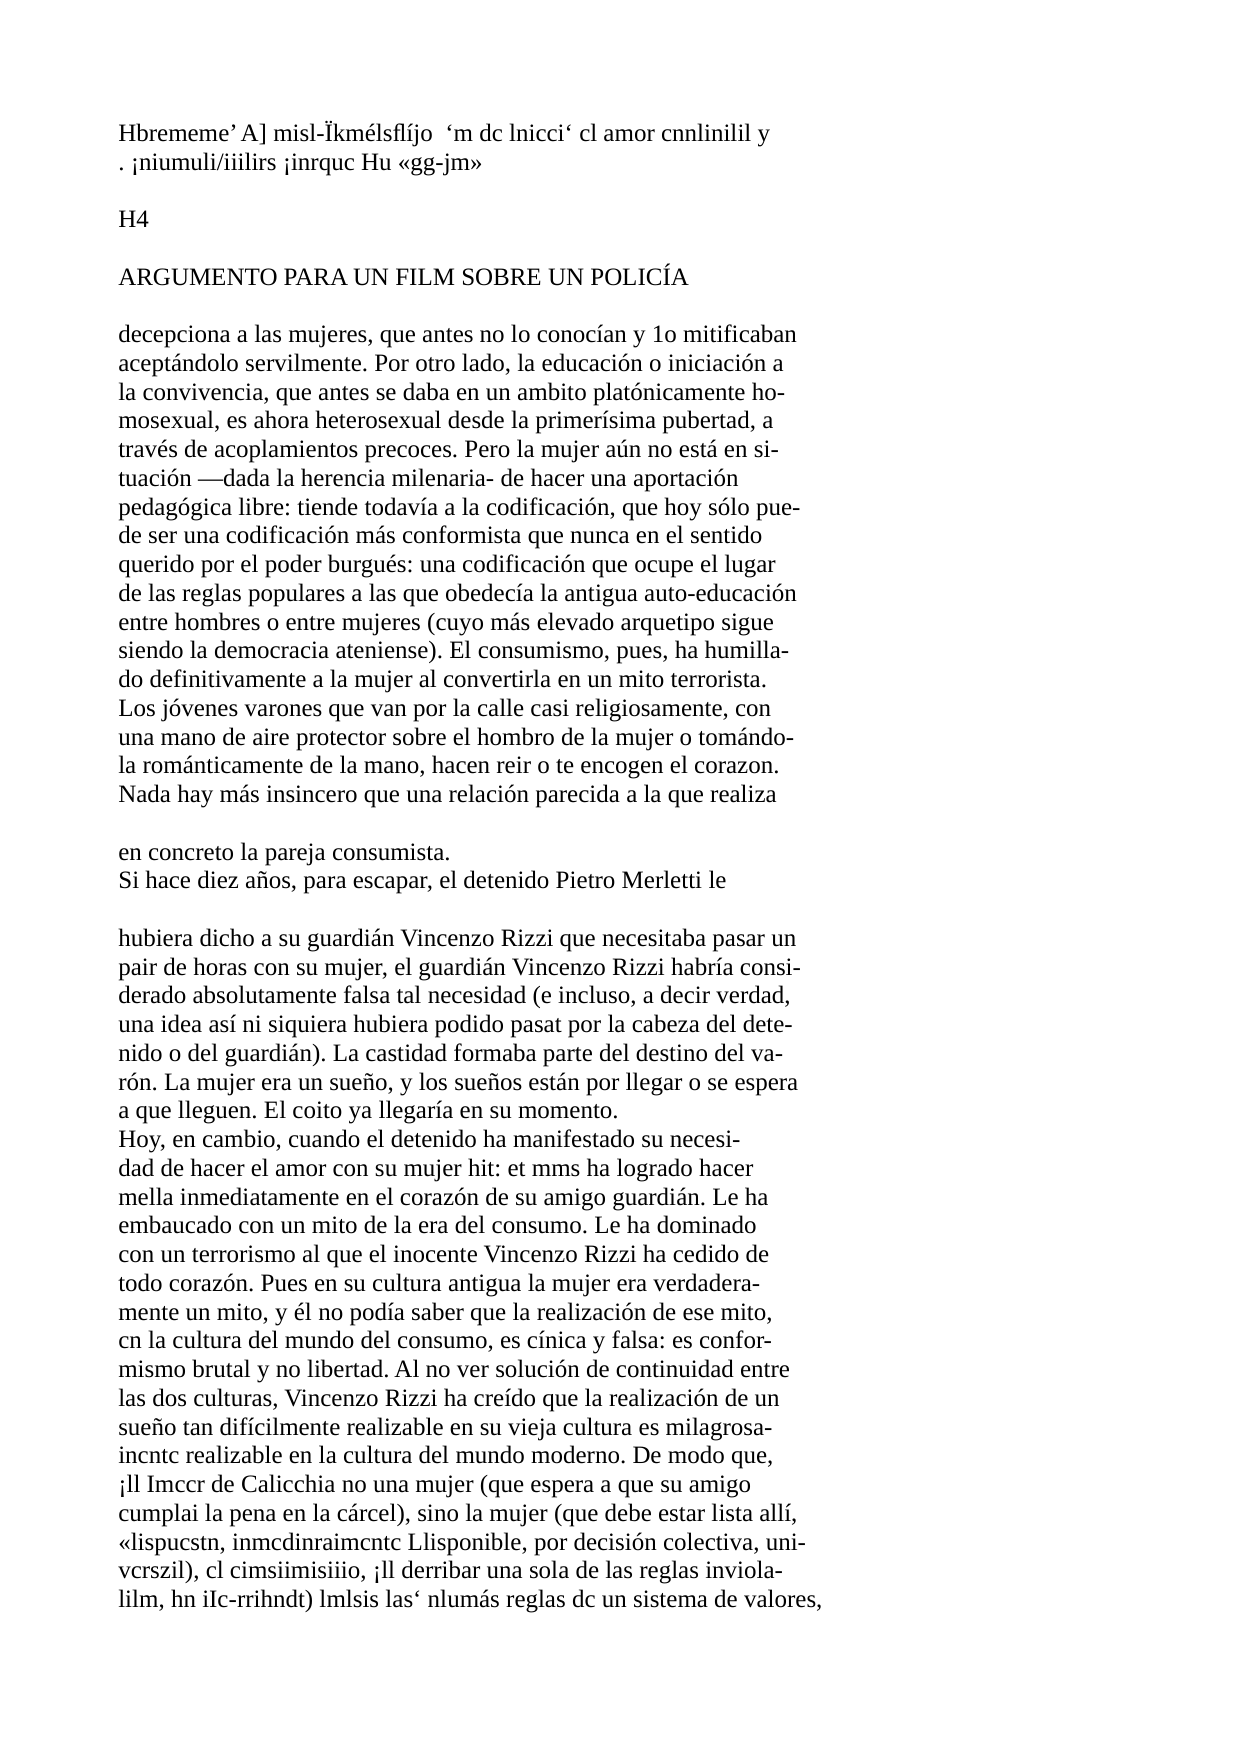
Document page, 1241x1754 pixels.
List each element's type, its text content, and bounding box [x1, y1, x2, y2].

text ¡ll Imccr de Calicchia no una mujer (que espera a que su amigo [118, 1469, 1122, 1498]
text querido por el poder burgués: una codificación que ocupe el lugar [118, 549, 1122, 578]
text de ser una codificación más conformista que nunca en el sentido [118, 521, 1122, 549]
text la románticamente de la mano, hacen reir o te encogen el corazon. [118, 751, 1122, 779]
text derado absolutamente falsa tal necesidad (e incluso, a decir verdad, [118, 981, 1122, 1009]
text aceptándolo servilmente. Por otro lado, la educación o iniciación a [118, 348, 1122, 377]
text Nada hay más insincero que una relación parecida a la que realiza [118, 779, 1122, 808]
text . ¡niumuli/iiilirs ¡inrquc Hu «gg-jm» [118, 147, 1122, 176]
text rón. La mujer era un sueño, y los sueños están por llegar o se espera [118, 1067, 1122, 1096]
text través de acoplamientos precoces. Pero la mujer aún no está en si- [118, 434, 1122, 463]
text lilm, hn iIc-rrihndt) lmlsis las‘ nlumás reglas dc un sistema de valores, [118, 1584, 1122, 1613]
text entre hombres o entre mujeres (cuyo más elevado arquetipo sigue [118, 607, 1122, 636]
text embaucado con un mito de la era del consumo. Le ha dominado [118, 1211, 1122, 1239]
text cn la cultura del mundo del consumo, es cínica y falsa: es confor- [118, 1326, 1122, 1354]
text mosexual, es ahora heterosexual desde la primerísima pubertad, a [118, 406, 1122, 434]
text vcrszil), cl cimsiimisiiio, ¡ll derribar una sola de las reglas inviola- [118, 1556, 1122, 1584]
text H4 [118, 204, 1122, 233]
text con un terrorismo al que el inocente Vincenzo Rizzi ha cedido de [118, 1239, 1122, 1268]
text Si hace diez años, para escapar, el detenido Pietro Merletti le [118, 866, 1122, 894]
text de las reglas populares a las que obedecía la antigua auto-educación [118, 578, 1122, 607]
text Los jóvenes varones que van por la calle casi religiosamente, con [118, 693, 1122, 722]
text dad de hacer el amor con su mujer hit: et mms ha logrado hacer [118, 1153, 1122, 1182]
text nido o del guardián). La castidad formaba parte del destino del va- [118, 1038, 1122, 1067]
text siendo la democracia ateniense). El consumismo, pues, ha humilla- [118, 636, 1122, 664]
text mente un mito, y él no podía saber que la realización de ese mito, [118, 1297, 1122, 1326]
text a que lleguen. El coito ya llegaría en su momento. [118, 1096, 1122, 1124]
text «lispucstn, inmcdinraimcntc Llisponible, por decisión colectiva, uni- [118, 1527, 1122, 1556]
text Hbrememe’ A] misl-Ïkmélsﬂíjo ‘m dc lnicci‘ cl amor cnnlinilil y [118, 118, 1122, 147]
text ARGUMENTO PARA UN FILM SOBRE UN POLICÍA [118, 262, 1122, 291]
text decepciona a las mujeres, que antes no lo conocían y 1o mitificaban [118, 319, 1122, 348]
text una idea así ni siquiera hubiera podido pasat por la cabeza del dete- [118, 1009, 1122, 1038]
text mismo brutal y no libertad. Al no ver solución de continuidad entre [118, 1354, 1122, 1383]
text hubiera dicho a su guardián Vincenzo Rizzi que necesitaba pasar un [118, 923, 1122, 952]
text cumplai la pena en la cárcel), sino la mujer (que debe estar lista allí, [118, 1498, 1122, 1527]
text sueño tan difícilmente realizable en su vieja cultura es milagrosa- [118, 1412, 1122, 1441]
text incntc realizable en la cultura del mundo moderno. De modo que, [118, 1441, 1122, 1469]
text mella inmediatamente en el corazón de su amigo guardián. Le ha [118, 1182, 1122, 1211]
text do definitivamente a la mujer al convertirla en un mito terrorista. [118, 664, 1122, 693]
text todo corazón. Pues en su cultura antigua la mujer era verdadera- [118, 1268, 1122, 1297]
text las dos culturas, Vincenzo Rizzi ha creído que la realización de un [118, 1383, 1122, 1412]
text en concreto la pareja consumista. [118, 837, 1122, 866]
text pair de horas con su mujer, el guardián Vincenzo Rizzi habría consi- [118, 952, 1122, 981]
text tuación —dada la herencia milenaria- de hacer una aportación [118, 463, 1122, 492]
text una mano de aire protector sobre el hombro de la mujer o tomándo- [118, 722, 1122, 751]
text la convivencia, que antes se daba en un ambito platónicamente ho- [118, 377, 1122, 406]
text pedagógica libre: tiende todavía a la codificación, que hoy sólo pue- [118, 492, 1122, 521]
text Hoy, en cambio, cuando el detenido ha manifestado su necesi- [118, 1124, 1122, 1153]
